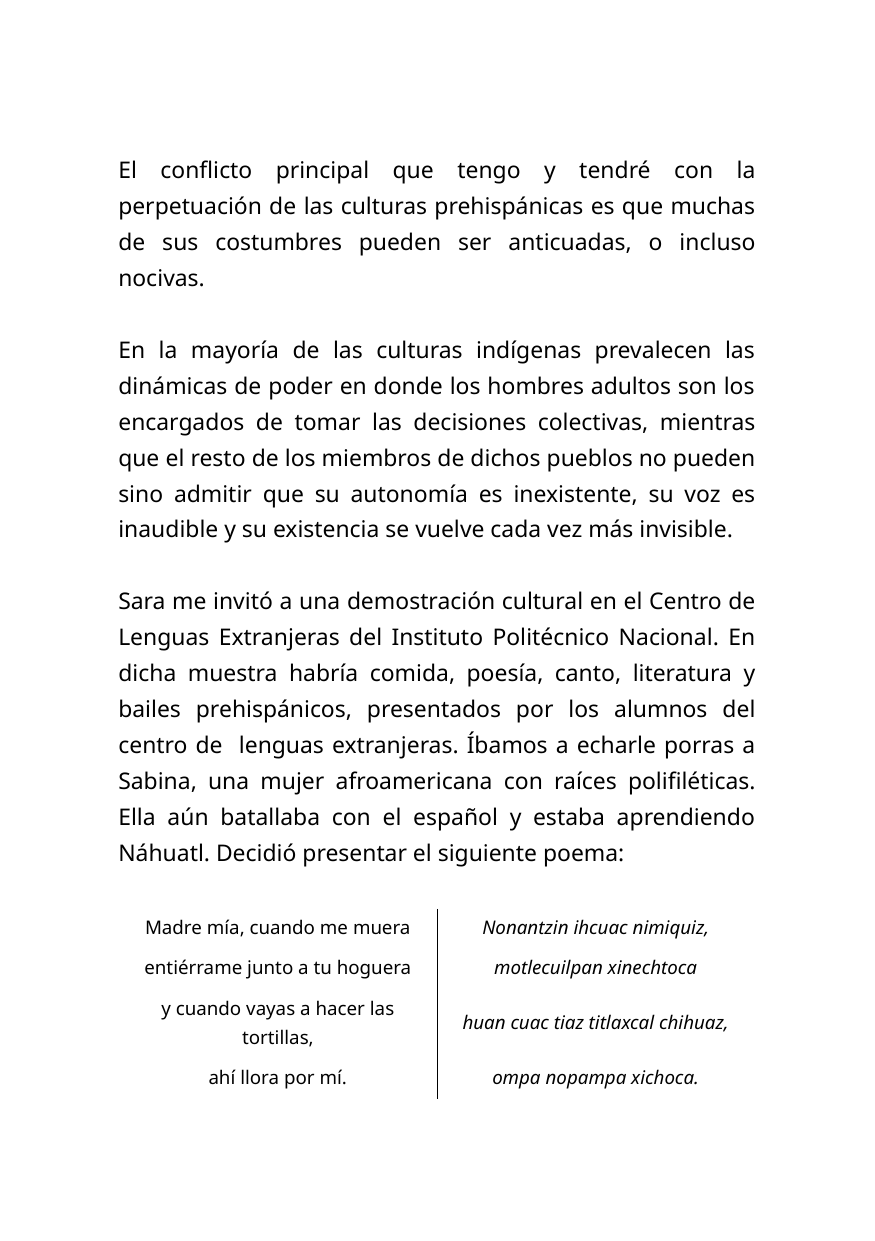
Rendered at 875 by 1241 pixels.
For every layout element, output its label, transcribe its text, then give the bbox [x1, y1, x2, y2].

text En la mayoría de las culturas indígenas prevalecen las dinámicas de poder en donde los hombres adultos son los encargados de tomar las decisiones colectivas, mientras que el resto de los miembros de dichos pueblos no pueden sino admitir que su autonomía es inexistente, su voz es inaudible y su existencia se vuelve cada vez más invisible. [118, 334, 756, 545]
table_cell motlecuilpan xinechtoca [438, 949, 756, 989]
table_cell entiérrame junto a tu hoguera [118, 949, 437, 989]
table_cell ompa nopampa xichoca. [438, 1059, 756, 1099]
table_cell ahí llora por mí. [118, 1059, 437, 1099]
text El conflicto principal que tengo y tendré con la perpetuación de las culturas prehispánicas es que muchas de sus costumbres pueden ser anticuadas, o incluso nocivas. [118, 154, 756, 293]
table_cell huan cuac tiaz titlaxcal chihuaz, [438, 989, 756, 1059]
table_header Nonantzin ihcuac nimiquiz, [438, 909, 756, 949]
table_header Madre mía, cuando me muera [118, 909, 437, 949]
text Sara me invitó a una demostración cultural en el Centro de Lenguas Extranjeras del Instituto Politécnico Nacional. En dicha muestra habría comida, poesía, canto, literatura y bailes prehispánicos, presentados por los alumnos del centro de lenguas extranjeras. Íbamos a echarle porras a Sabina, una mujer afroamericana con raíces polifiléticas. Ella aún batallaba con el español y estaba aprendiendo Náhuatl. Decidió presentar el siguiente poema: [118, 585, 756, 868]
table_cell y cuando vayas a hacer las tortillas, [118, 989, 437, 1059]
